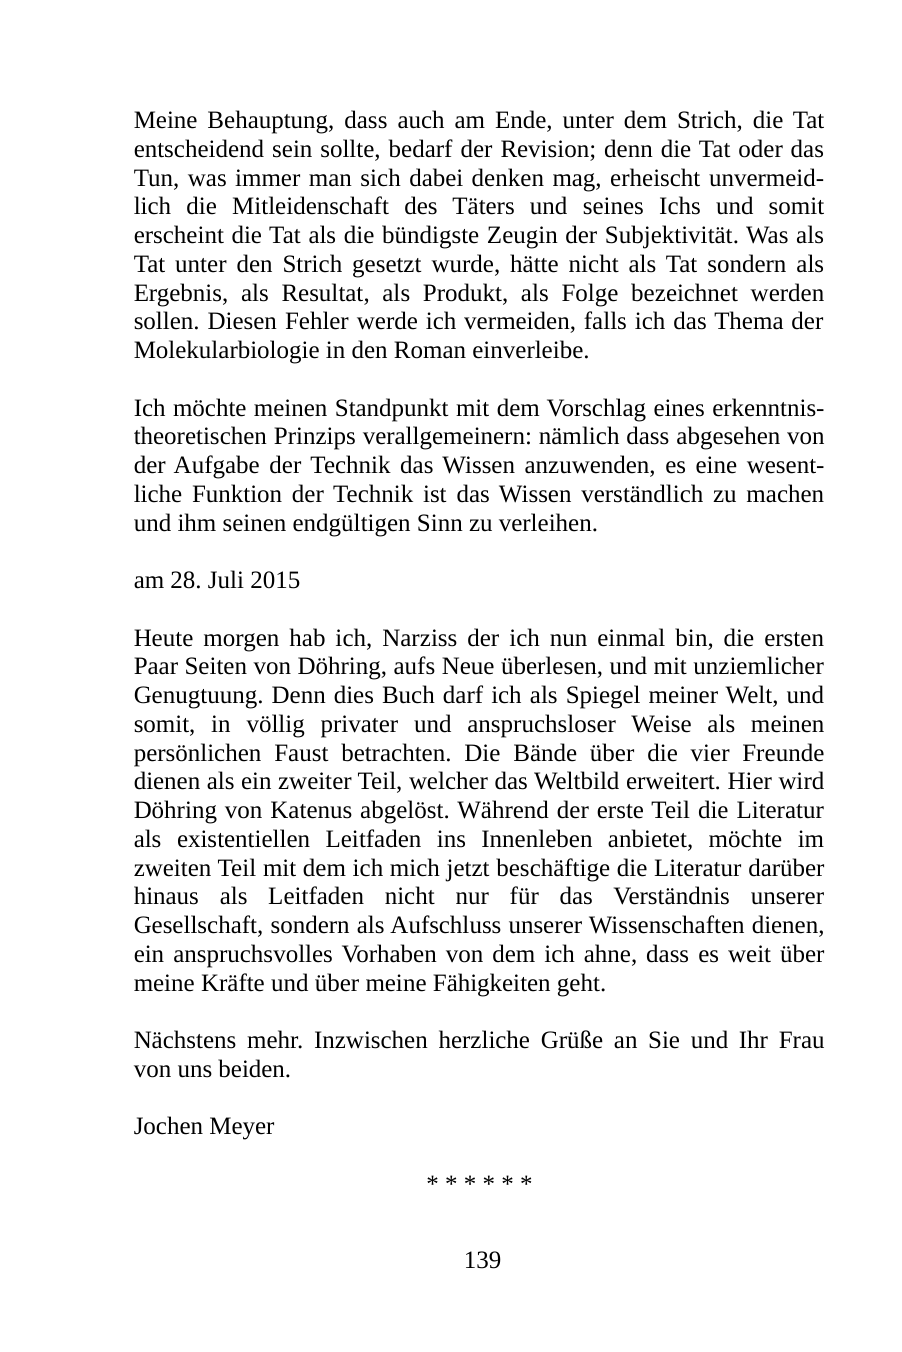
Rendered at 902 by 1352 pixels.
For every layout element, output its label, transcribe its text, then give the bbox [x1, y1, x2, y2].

text Nächstens mehr. Inzwischen herzliche Grüße an Sie und Ihr Frau von uns beiden. [133, 1025, 825, 1083]
text Heute morgen hab ich, Narziss der ich nun einmal bin, die ersten Paar Seiten von Döhring, aufs Neue überlesen, und mit unziemlicher Genugtuung. Denn dies Buch darf ich als Spiegel meiner Welt, und somit, in völlig privater und anspruchsloser Weise als meinen persönlichen Faust betrachten. Die Bände über die vier Freunde dienen als ein zweiter Teil, welcher das Weltbild erweitert. Hier wird Döhring von Katenus abgelöst. Während der erste Teil die Literatur als existentiellen Leitfaden ins Innenleben anbietet, möchte im zweiten Teil mit dem ich mich jetzt beschäftige die Literatur darüber hinaus als Leitfaden nicht nur für das Verständnis unserer Gesellschaft, sondern als Aufschluss unserer Wissenschaften dienen, ein anspruchsvolles Vorhaben von dem ich ahne, dass es weit über meine Kräfte und über meine Fähigkeiten geht. [133, 623, 825, 996]
text am 28. Juli 2015 [133, 565, 825, 594]
text Jochen Meyer [133, 1111, 825, 1140]
text Ich möchte meinen Standpunkt mit dem Vorschlag eines erkenntnis-theoretischen Prinzips verallgemeinern: nämlich dass abgesehen von der Aufgabe der Technik das Wissen anzuwenden, es eine wesent-liche Funktion der Technik ist das Wissen verständlich zu machen und ihm seinen endgültigen Sinn zu verleihen. [133, 393, 825, 536]
text * * * * * * [133, 1169, 825, 1198]
text Meine Behauptung, dass auch am Ende, unter dem Strich, die Tat entscheidend sein sollte, bedarf der Revision; denn die Tat oder das Tun, was immer man sich dabei denken mag, erheischt unvermeid-lich die Mitleidenschaft des Täters und seines Ichs und somit erscheint die Tat als die bündigste Zeugin der Subjektivität. Was als Tat unter den Strich gesetzt wurde, hätte nicht als Tat sondern als Ergebnis, als Resultat, als Produkt, als Folge bezeichnet werden sollen. Diesen Fehler werde ich vermeiden, falls ich das Thema der Molekularbiologie in den Roman einverleibe. [133, 105, 825, 364]
